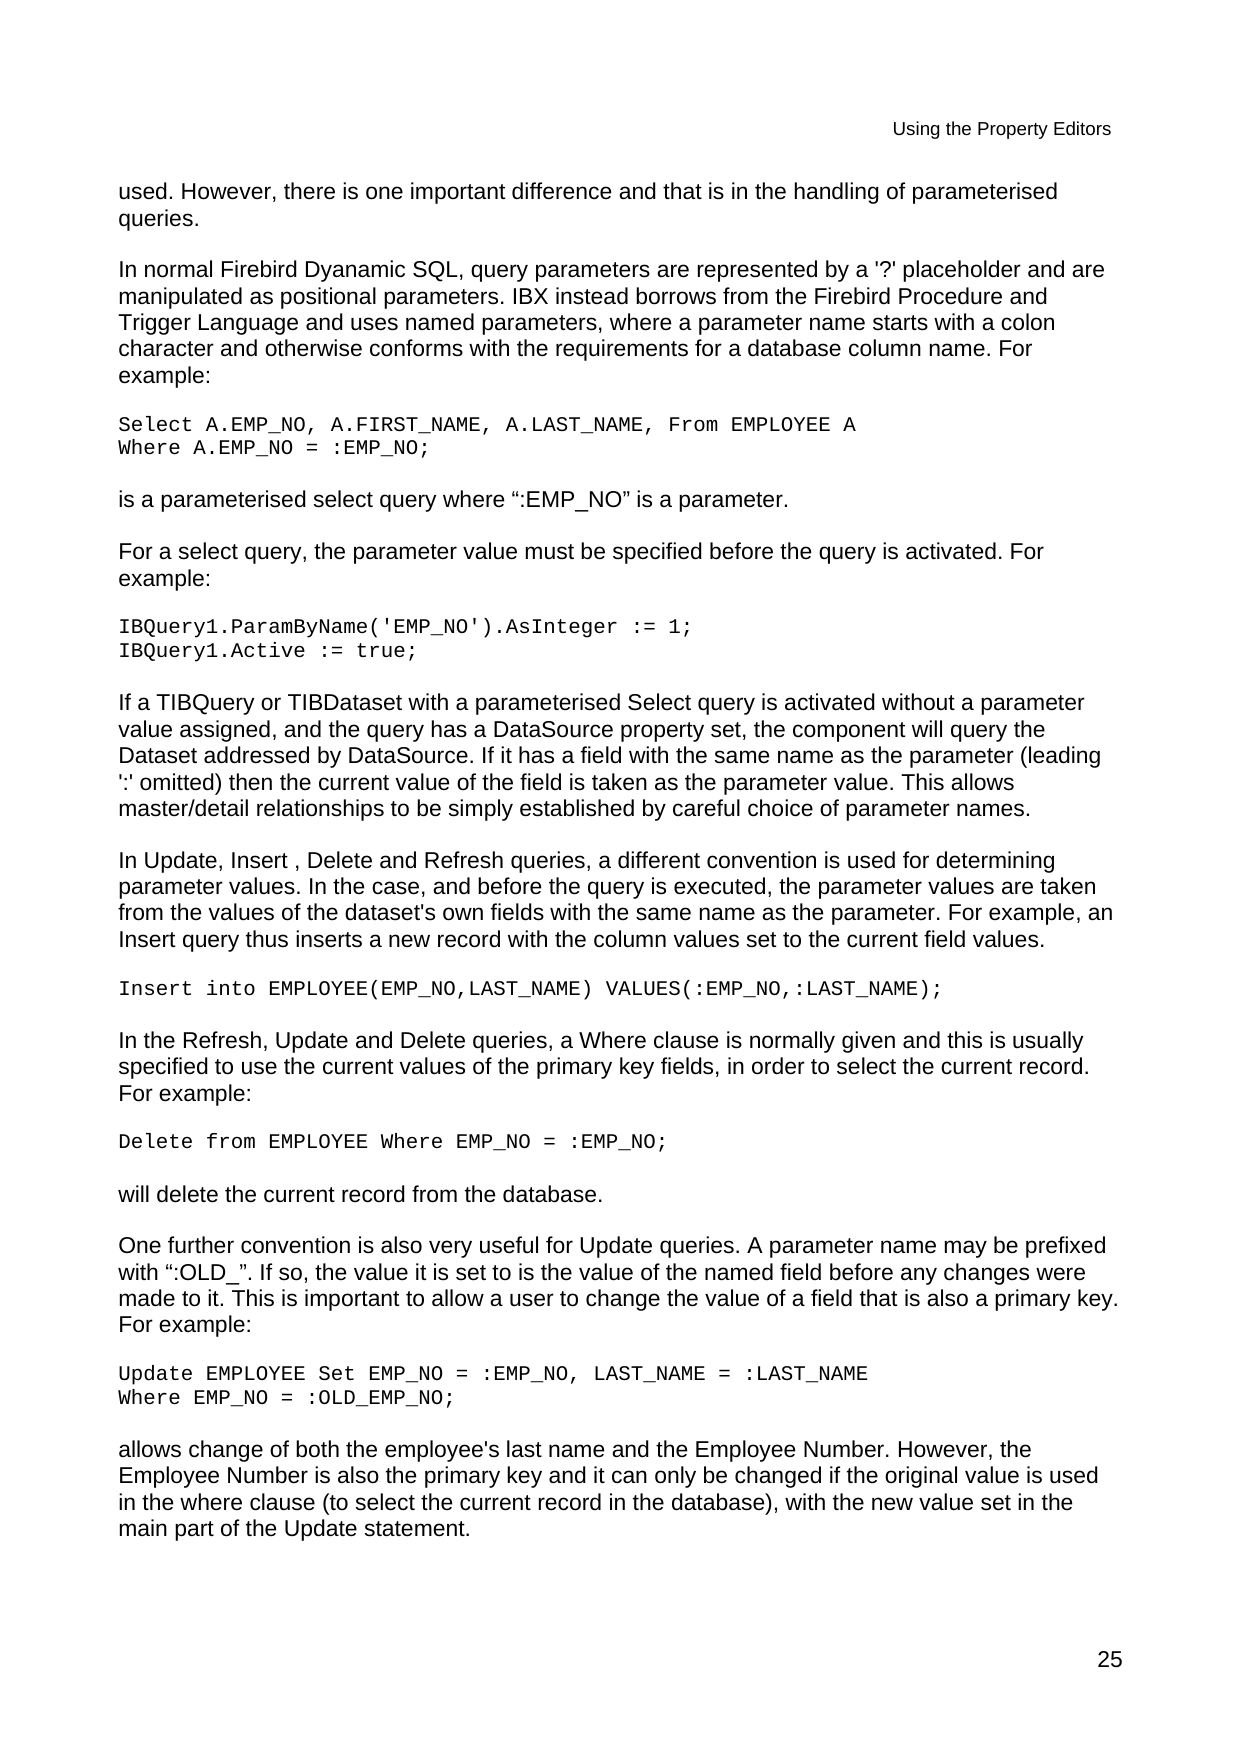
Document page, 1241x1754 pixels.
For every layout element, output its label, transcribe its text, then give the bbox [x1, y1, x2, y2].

text For a select query, the parameter value must be specified before the query is activated. For example: [118, 538, 1122, 591]
text In normal Firebird Dyanamic SQL, query parameters are represented by a '?' placeholder and are manipulated as positional parameters. IBX instead borrows from the Firebird Procedure and Trigger Language and uses named parameters, where a parameter name starts with a colon character and otherwise conforms with the requirements for a database column name. For example: [118, 256, 1122, 388]
text IBQuery1.ParamByName('EMP_NO').AsInteger := 1; IBQuery1.Active := true; [118, 617, 1122, 664]
text Delete from EMPLOYEE Where EMP_NO = :EMP_NO; [118, 1131, 1122, 1155]
text In the Refresh, Update and Delete queries, a Where clause is normally given and this is usually specified to use the current values of the primary key fields, in order to select the current record. For example: [118, 1027, 1122, 1106]
text used. However, there is one important difference and that is in the handling of parameterised queries. [118, 178, 1122, 231]
text Select A.EMP_NO, A.FIRST_NAME, A.LAST_NAME, From EMPLOYEE A Where A.EMP_NO = :EMP_NO; [118, 414, 1122, 461]
text One further convention is also very useful for Update queries. A parameter name may be prefixed with “:OLD_”. If so, the value it is set to is the value of the named field before any changes were made to it. This is important to allow a user to change the value of a field that is also a primary key. For example: [118, 1232, 1122, 1338]
text is a parameterised select query where “:EMP_NO” is a parameter. [118, 486, 1122, 513]
text will delete the current record from the database. [118, 1181, 1122, 1207]
text If a TIBQuery or TIBDataset with a parameterised Select query is activated without a parameter value assigned, and the query has a DataSource property set, the component will query the Dataset addressed by DataSource. If it has a field with the same name as the parameter (leading ':' omitted) then the current value of the field is taken as the parameter value. This allows master/detail relationships to be simply established by careful choice of parameter names. [118, 689, 1122, 821]
text In Update, Insert , Delete and Refresh queries, a different convention is used for determining parameter values. In the case, and before the query is executed, the parameter values are taken from the values of the dataset's own fields with the same name as the parameter. For example, an Insert query thus inserts a new record with the column values set to the current field values. [118, 847, 1122, 952]
text allows change of both the employee's last name and the Employee Number. However, the Employee Number is also the primary key and it can only be changed if the original value is used in the where clause (to select the current record in the database), with the new value set in the main part of the Update statement. [118, 1436, 1122, 1542]
text Insert into EMPLOYEE(EMP_NO,LAST_NAME) VALUES(:EMP_NO,:LAST_NAME); [118, 978, 1122, 1001]
text Update EMPLOYEE Set EMP_NO = :EMP_NO, LAST_NAME = :LAST_NAME Where EMP_NO = :OLD_EMP_NO; [118, 1363, 1122, 1411]
